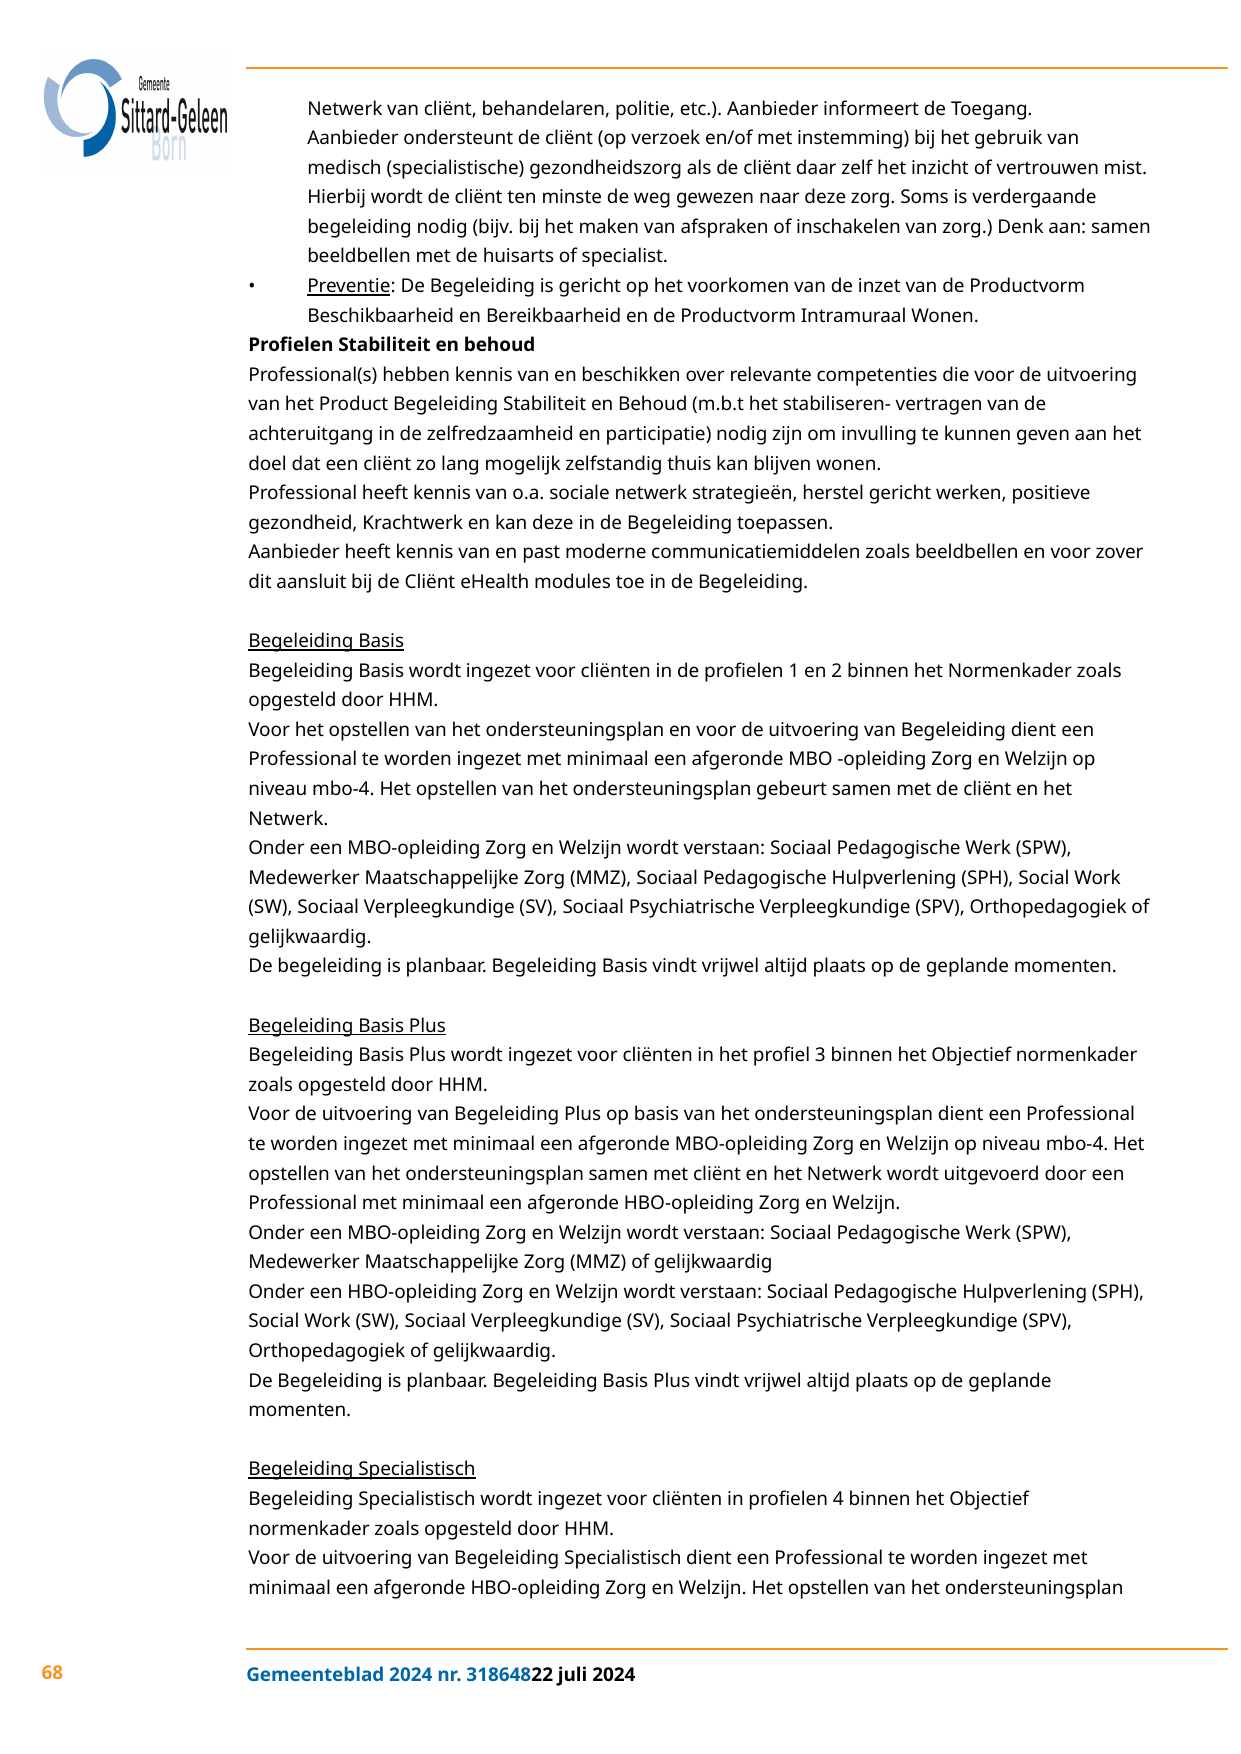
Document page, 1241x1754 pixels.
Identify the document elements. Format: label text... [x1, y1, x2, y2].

text Voor het opstellen van het ondersteuningsplan en voor de uitvoering van Begeleiding dient een Professional te worden ingezet met minimaal een afgeronde MBO -opleiding Zorg en Welzijn op niveau mbo-4. Het opstellen van het ondersteuningsplan gebeurt samen met de cliënt en het Netwerk. [248, 716, 1152, 831]
list Netwerk van cliënt, behandelaren, politie, etc.). Aanbieder informeert de Toegang. [248, 95, 1152, 121]
text Voor de uitvoering van Begeleiding Plus op basis van het ondersteuningsplan dient een Professional te worden ingezet met minimaal een afgeronde MBO-opleiding Zorg en Welzijn op niveau mbo-4. Het opstellen van het ondersteuningsplan samen met cliënt en het Netwerk wordt uitgevoerd door een Professional met minimaal een afgeronde HBO-opleiding Zorg en Welzijn. [248, 1101, 1152, 1215]
picture [41, 47, 231, 172]
text Aanbieder heeft kennis van en past moderne communicatiemiddelen zoals beeldbellen en voor zover dit aansluit bij de Cliënt eHealth modules toe in de Begeleiding. [248, 538, 1152, 594]
text Begeleiding Specialistisch [248, 1456, 1152, 1481]
text Begeleiding Specialistisch wordt ingezet voor cliënten in profielen 4 binnen het Objectief normenkader zoals opgesteld door HHM. [248, 1485, 1152, 1541]
text Onder een HBO-opleiding Zorg en Welzijn wordt verstaan: Sociaal Pedagogische Hulpverlening (SPH), Social Work (SW), Sociaal Verpleegkundige (SV), Sociaal Psychiatrische Verpleegkundige (SPV), Orthopedagogiek of gelijkwaardig. [248, 1278, 1152, 1363]
text Profielen Stabiliteit en behoud [248, 331, 1152, 357]
text Voor de uitvoering van Begeleiding Specialistisch dient een Professional te worden ingezet met minimaal een afgeronde HBO-opleiding Zorg en Welzijn. Het opstellen van het ondersteuningsplan [248, 1544, 1152, 1600]
list Aanbieder ondersteunt de cliënt (op verzoek en/of met instemming) bij het gebruik van medisch (specialistische) gezondheidszorg als de cliënt daar zelf het inzicht of vertrouwen mist. Hierbij wordt de cliënt ten minste de weg gewezen naar deze zorg. Soms is verdergaande begeleiding nodig (bijv. bij het maken van afspraken of inschakelen van zorg.) Denk aan: samen beeldbellen met de huisarts of specialist. [248, 124, 1152, 268]
text Professional(s) hebben kennis van en beschikken over relevante competenties die voor de uitvoering van het Product Begeleiding Stabiliteit en Behoud (m.b.t het stabiliseren- vertragen van de achteruitgang in de zelfredzaamheid en participatie) nodig zijn om invulling te kunnen geven aan het doel dat een cliënt zo lang mogelijk zelfstandig thuis kan blijven wonen. [248, 361, 1152, 476]
text Begeleiding Basis wordt ingezet voor cliënten in de profielen 1 en 2 binnen het Normenkader zoals opgesteld door HHM. [248, 657, 1152, 712]
text Begeleiding Basis Plus [248, 1012, 1152, 1038]
text Onder een MBO-opleiding Zorg en Welzijn wordt verstaan: Sociaal Pedagogische Werk (SPW), Medewerker Maatschappelijke Zorg (MMZ) of gelijkwaardig [248, 1219, 1152, 1274]
text Onder een MBO-opleiding Zorg en Welzijn wordt verstaan: Sociaal Pedagogische Werk (SPW), Medewerker Maatschappelijke Zorg (MMZ), Sociaal Pedagogische Hulpverlening (SPH), Social Work (SW), Sociaal Verpleegkundige (SV), Sociaal Psychiatrische Verpleegkundige (SPV), Orthopedagogiek of gelijkwaardig. [248, 834, 1152, 949]
text Professional heeft kennis van o.a. sociale netwerk strategieën, herstel gericht werken, positieve gezondheid, Krachtwerk en kan deze in de Begeleiding toepassen. [248, 479, 1152, 535]
list Preventie: De Begeleiding is gericht op het voorkomen van de inzet van de Productvorm Beschikbaarheid en Bereikbaarheid en de Productvorm Intramuraal Wonen. [248, 272, 1152, 328]
text De Begeleiding is planbaar. Begeleiding Basis Plus vindt vrijwel altijd plaats op de geplande momenten. [248, 1367, 1152, 1422]
text Begeleiding Basis Plus wordt ingezet voor cliënten in het profiel 3 binnen het Objectief normenkader zoals opgesteld door HHM. [248, 1041, 1152, 1097]
text De begeleiding is planbaar. Begeleiding Basis vindt vrijwel altijd plaats op de geplande momenten. [248, 953, 1152, 978]
text Begeleiding Basis [248, 627, 1152, 653]
